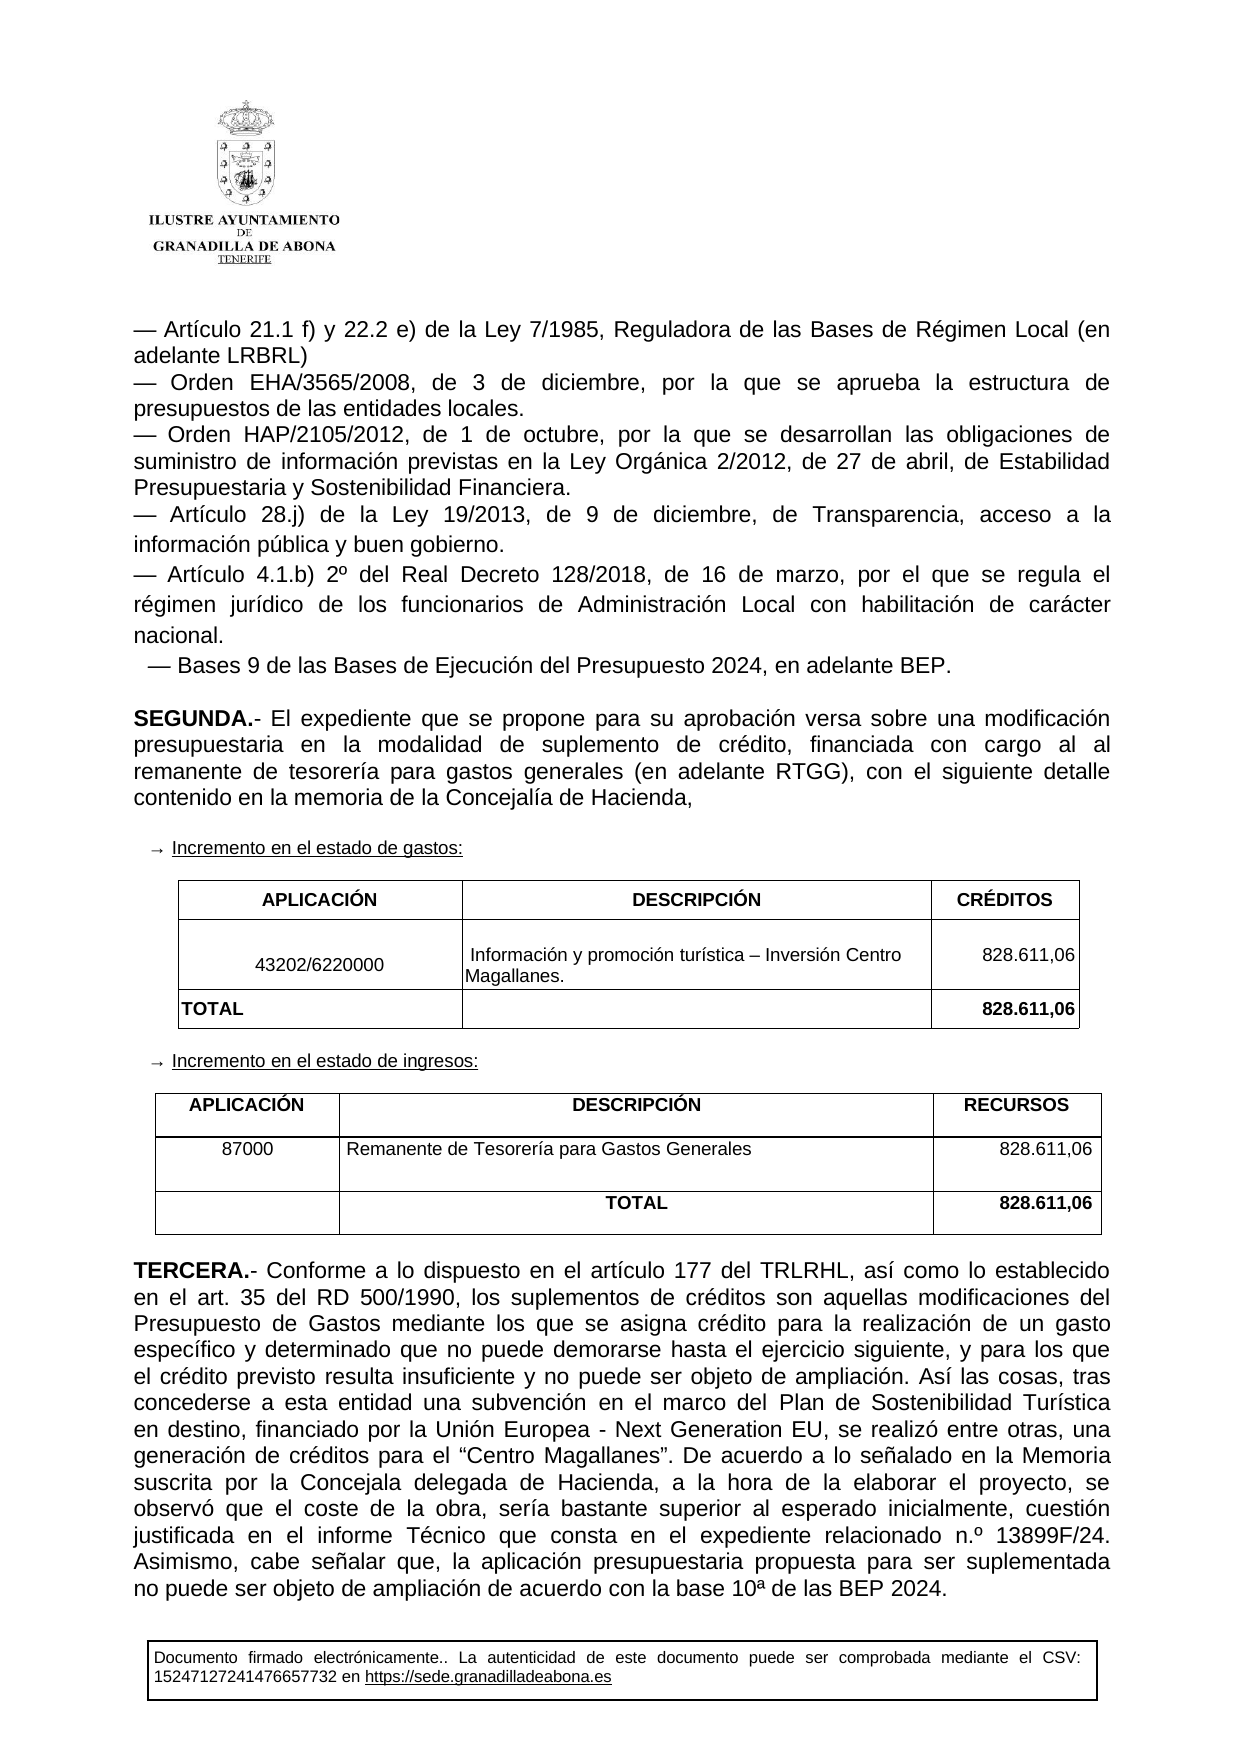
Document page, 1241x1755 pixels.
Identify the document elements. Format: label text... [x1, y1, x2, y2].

table_cell Información y promoción turística – Inversión Centro Magallanes. [463, 920, 931, 989]
table_header DESCRIPCIÓN [340, 1094, 933, 1136]
list Orden EHA/3565/2008, de 3 de diciembre, por la que se aprueba la estructura de presupuestos de las entidades locales. [133, 368, 1111, 421]
table_header APLICACIÓN [156, 1094, 339, 1136]
list Orden HAP/2105/2012, de 1 de octubre, por la que se desarrollan las obligaciones de suministro de información previstas en la Ley Orgánica 2/2012, de 27 de abril, de Estabilidad Presupuestaria y Sostenibilidad Financiera. [133, 421, 1111, 501]
table_cell TOTAL [340, 1192, 933, 1234]
table_cell 828.611,06 [932, 990, 1079, 1028]
list Artículo 21.1 f) y 22.2 e) de la Ley 7/1985, Reguladora de las Bases de Régimen Local (en adelante LRBRL) [133, 316, 1111, 368]
table_header CRÉDITOS [932, 881, 1079, 918]
table_cell 828.611,06 [934, 1192, 1101, 1234]
list Artículo 4.1.b) 2º del Real Decreto 128/2018, de 16 de marzo, por el que se regula el régimen jurídico de los funcionarios de Administración Local con habilitación de carácter nacional. [133, 561, 1111, 648]
table_cell 828.611,06 [934, 1138, 1101, 1191]
table_cell [463, 990, 931, 1028]
text → Incremento en el estado de ingresos: [148, 1050, 1122, 1071]
table_cell Remanente de Tesorería para Gastos Generales [340, 1138, 933, 1191]
table_header RECURSOS [934, 1094, 1101, 1136]
table_header APLICACIÓN [179, 881, 462, 918]
table_header DESCRIPCIÓN [463, 881, 931, 918]
table_cell 43202/6220000 [179, 920, 462, 989]
text — Bases 9 de las Bases de Ejecución del Presupuesto 2024, en adelante BEP. [148, 652, 1122, 678]
text SEGUNDA.- El expediente que se propone para su aprobación versa sobre una modificación presupuestaria en la modalidad de suplemento de crédito, financiada con cargo al al remanente de tesorería para gastos generales (en adelante RTGG), con el siguiente detalle contenido en la memoria de la Concejalía de Hacienda, [133, 705, 1111, 811]
table_cell [156, 1192, 339, 1234]
table_cell 828.611,06 [932, 920, 1079, 989]
table_cell TOTAL [179, 990, 462, 1028]
list Artículo 28.j) de la Ley 19/2013, de 9 de diciembre, de Transparencia, acceso a la información pública y buen gobierno. [133, 501, 1111, 557]
text TERCERA.- Conforme a lo dispuesto en el artículo 177 del TRLRHL, así como lo establecido en el art. 35 del RD 500/1990, los suplementos de créditos son aquellas modificaciones del Presupuesto de Gastos mediante los que se asigna crédito para la realización de un gasto específico y determinado que no puede demorarse hasta el ejercicio siguiente, y para los que el crédito previsto resulta insuficiente y no puede ser objeto de ampliación. Así las cosas, tras concederse a esta entidad una subvención en el marco del Plan de Sostenibilidad Turística en destino, financiado por la Unión Europea - Next Generation EU, se realizó entre otras, una generación de créditos para el “Centro Magallanes”. De acuerdo a lo señalado en la Memoria suscrita por la Concejala delegada de Hacienda, a la hora de la elaborar el proyecto, se observó que el coste de la obra, sería bastante superior al esperado inicialmente, cuestión justificada en el informe Técnico que consta en el expediente relacionado n.º 13899F/24. Asimismo, cabe señalar que, la aplicación presupuestaria propuesta para ser suplementada no puede ser objeto de ampliación de acuerdo con la base 10ª de las BEP 2024. [133, 1257, 1111, 1601]
table_cell 87000 [156, 1138, 339, 1191]
text → Incremento en el estado de gastos: [148, 837, 1122, 858]
